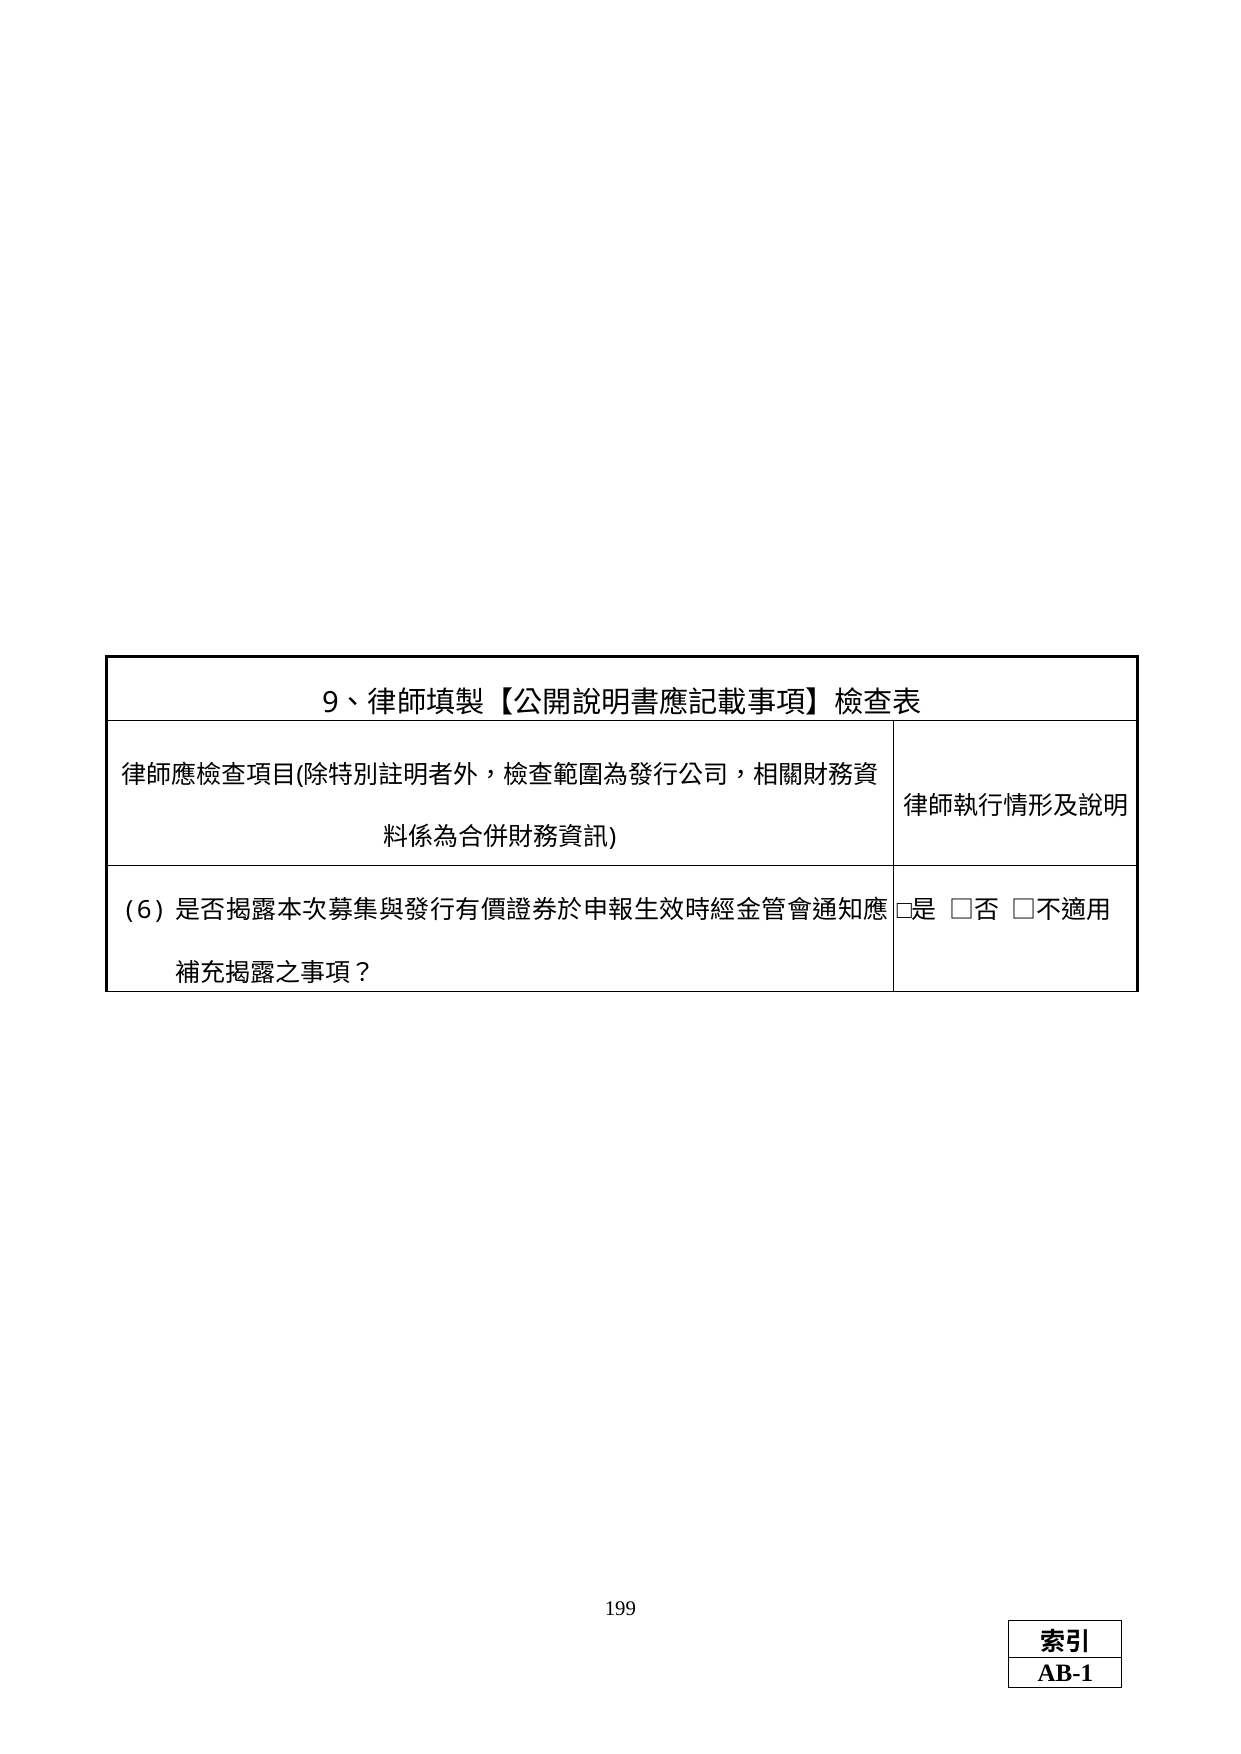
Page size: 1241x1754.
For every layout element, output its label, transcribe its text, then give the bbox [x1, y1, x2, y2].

table_header 9、律師填製【公開說明書應記載事項】檢查表 [108, 658, 1136, 720]
table_cell □是 □否 □不適用 [894, 866, 1136, 991]
table_cell 律師執行情形及說明 [894, 721, 1136, 865]
table_cell 律師應檢查項目(除特別註明者外，檢查範圍為發行公司，相關財務資料係為合併財務資訊) [108, 721, 893, 865]
table_cell 是否揭露本次募集與發行有價證券於申報生效時經金管會通知應補充揭露之事項？ [108, 866, 893, 991]
